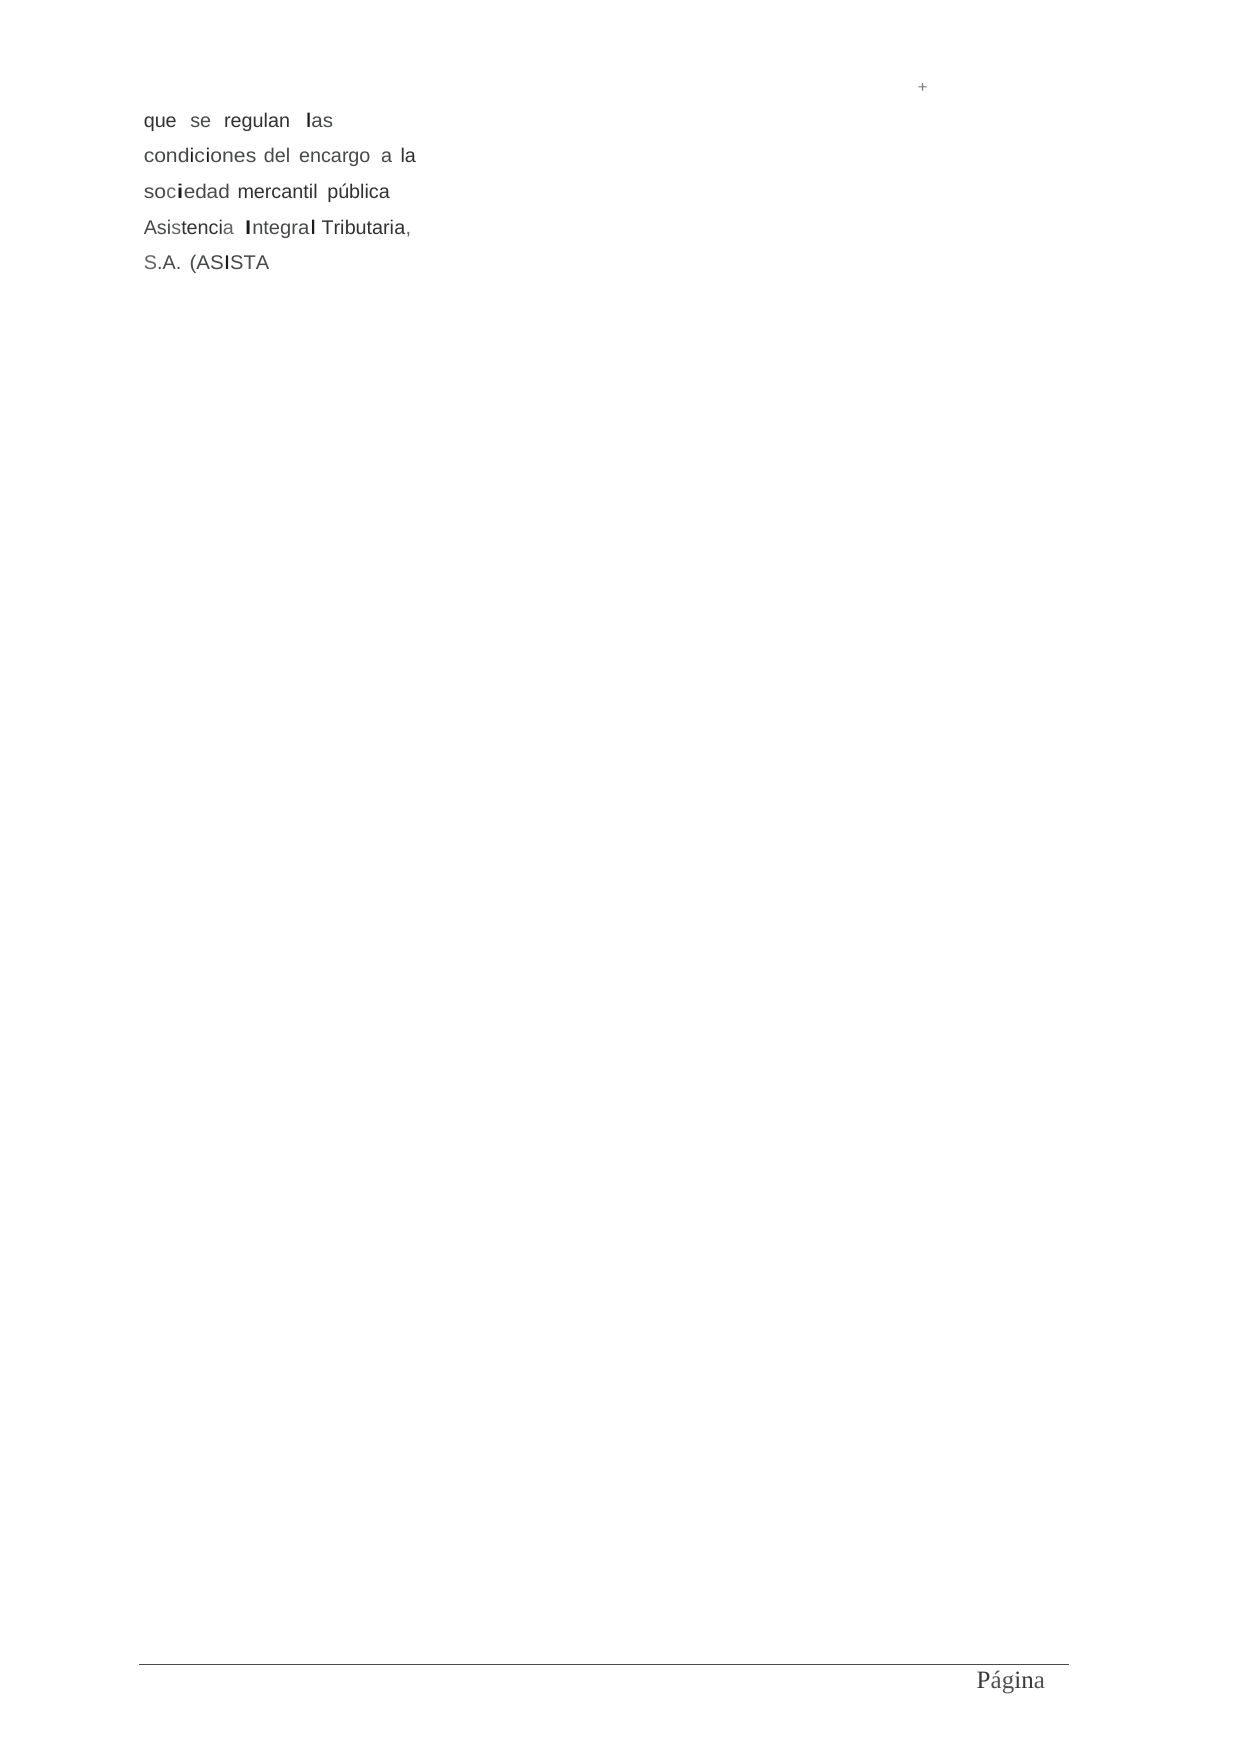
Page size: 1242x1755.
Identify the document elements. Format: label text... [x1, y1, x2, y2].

text que se regulan las condiciones del encargo a la sociedad mercantil pública Asistencia Integral Tributaria, S.A. (ASISTA [143, 109, 441, 274]
